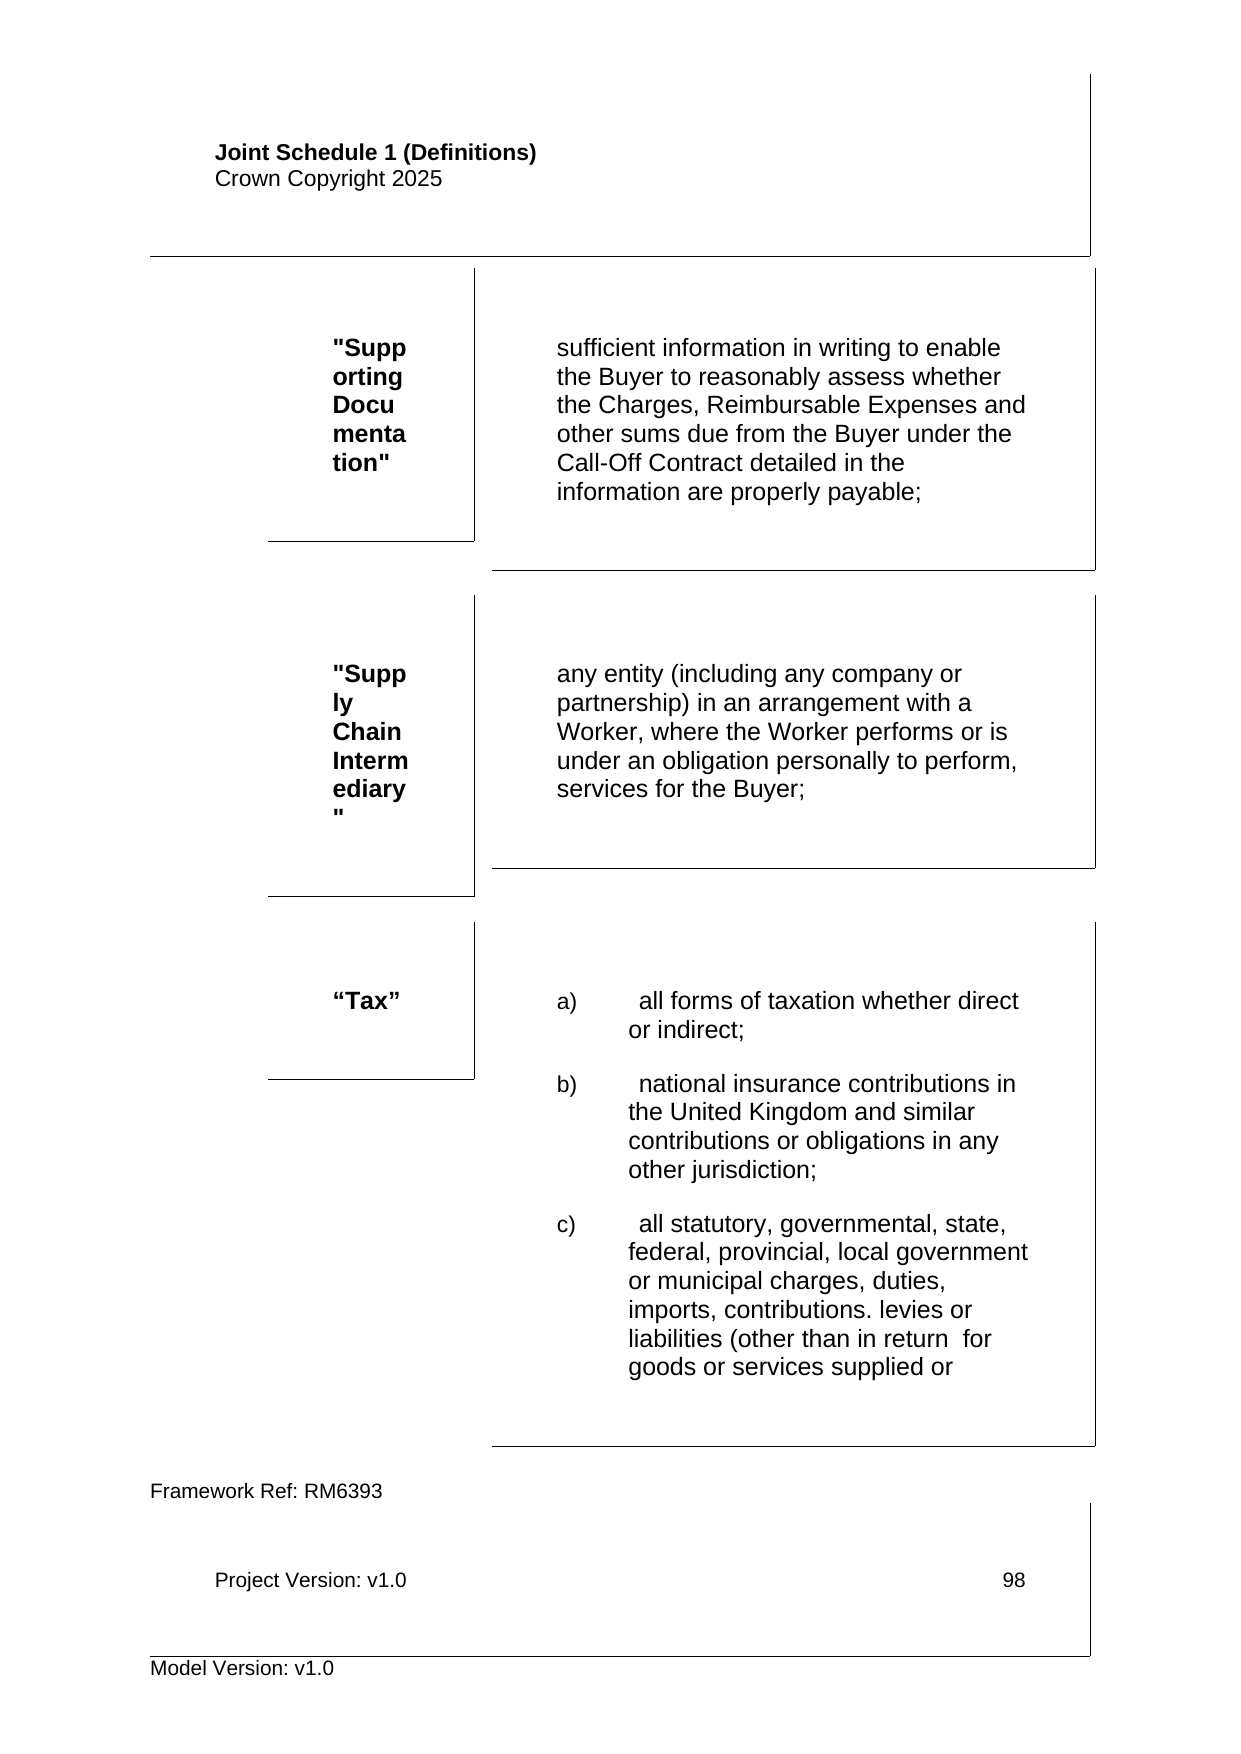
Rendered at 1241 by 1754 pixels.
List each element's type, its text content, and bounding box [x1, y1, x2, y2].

table_cell "Supporting Documentation" [268, 256, 474, 541]
table_cell "Supply Chain Intermediary" [268, 583, 474, 896]
table_cell “Tax” [268, 909, 474, 1079]
table_cell any entity (including any company or partnership) in an arrangement with a Worker, where the Worker performs or is under an obligation personally to perform, services for the Buyer; [474, 583, 1095, 909]
table_cell [268, 542, 474, 582]
table_cell [268, 897, 474, 909]
table_cell all forms of taxation whether direct or indirect; national insurance contributions in the United Kingdom and similar contributions or obligations in any other jurisdiction; all statutory, governmental, state, federal, provincial, local government or municipal charges, duties, imports, contributions. levies or liabilities (other than in return for goods or services supplied or [474, 909, 1095, 1446]
table_cell sufficient information in writing to enable the Buyer to reasonably assess whether the Charges, Reimbursable Expenses and other sums due from the Buyer under the Call-Off Contract detailed in the information are properly payable; [474, 256, 1095, 582]
table_cell [268, 1080, 474, 1446]
